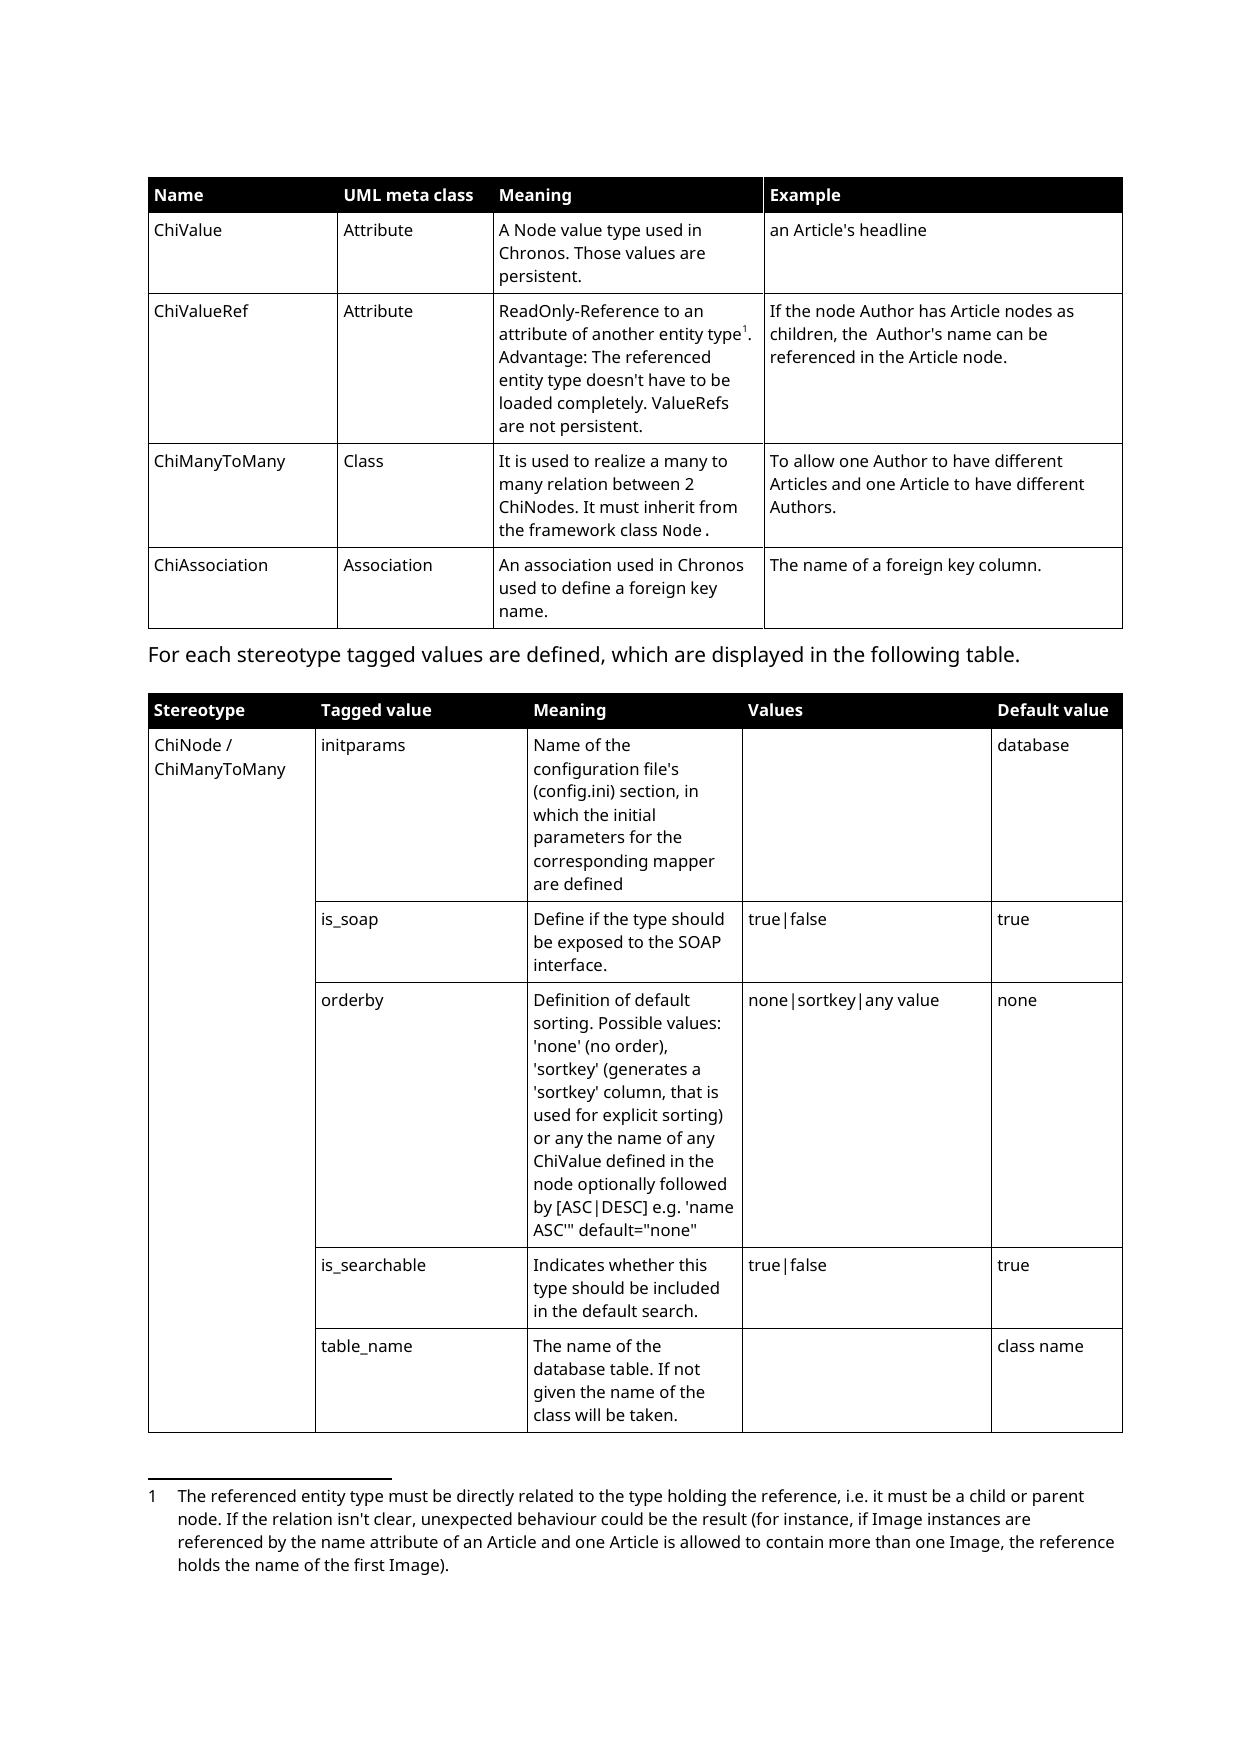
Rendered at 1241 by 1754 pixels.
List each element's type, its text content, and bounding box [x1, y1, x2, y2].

table_cell true|false [743, 902, 991, 982]
table_cell none|sortkey|any value [743, 983, 991, 1247]
table_cell It is used to realize a many to many relation between 2 ChiNodes. It must inherit from the framework class Node. [494, 444, 763, 547]
table_cell table_name [316, 1329, 527, 1432]
table_cell ChiAssociation [149, 548, 337, 628]
table_cell ChiManyToMany [149, 444, 337, 547]
table_header Meaning [494, 178, 763, 212]
table_header Stereotype [149, 694, 315, 728]
table_header Name [149, 178, 337, 212]
table_cell Association [338, 548, 493, 628]
table_cell true|false [743, 1248, 991, 1328]
text For each stereotype tagged values are defined, which are displayed in the following table. [148, 640, 1122, 668]
table_cell The name of a foreign key column. [765, 548, 1122, 628]
table_cell A Node value type used in Chronos. Those values are persistent. [494, 213, 763, 293]
table_cell Define if the type should be exposed to the SOAP interface. [528, 902, 742, 982]
table_header Values [743, 694, 991, 728]
table_cell Definition of default sorting. Possible values: 'none' (no order), 'sortkey' (generates a 'sortkey' column, that is used for explicit sorting) or any the name of any ChiValue defined in the node optionally followed by [ASC|DESC] e.g. 'name ASC'" default="none" [528, 983, 742, 1247]
table_header Example [765, 178, 1122, 212]
table_cell To allow one Author to have different Articles and one Article to have different Authors. [765, 444, 1122, 547]
table_header Tagged value [316, 694, 527, 728]
table_cell An association used in Chronos used to define a foreign key name. [494, 548, 763, 628]
table_header [743, 729, 991, 901]
table_cell none [992, 983, 1122, 1247]
table_header initparams [316, 729, 527, 901]
table_cell Class [338, 444, 493, 547]
table_cell [743, 1329, 991, 1432]
table_cell Attribute [338, 213, 493, 293]
table_cell class name [992, 1329, 1122, 1432]
table_cell true [992, 1248, 1122, 1328]
table_header database [992, 729, 1122, 901]
table_header Name of the configuration file's (config.ini) section, in which the initial parameters for the corresponding mapper are defined [528, 729, 742, 901]
table_cell an Article's headline [765, 213, 1122, 293]
table_cell The name of the database table. If not given the name of the class will be taken. [528, 1329, 742, 1432]
table_cell is_soap [316, 902, 527, 982]
table_header UML meta class [338, 178, 493, 212]
table_cell orderby [316, 983, 527, 1247]
table_cell is_searchable [316, 1248, 527, 1328]
table_cell ChiNode / ChiManyToMany [149, 729, 315, 1432]
table_cell If the node Author has Article nodes as children, the Author's name can be referenced in the Article node. [765, 294, 1122, 443]
table_cell Attribute [338, 294, 493, 443]
table_cell ChiValue [149, 213, 337, 293]
table_header Meaning [528, 694, 742, 728]
table_cell ReadOnly-Reference to an attribute of another entity type. Advantage: The referenced entity type doesn't have to be loaded completely. ValueRefs are not persistent. [494, 294, 763, 443]
table_cell ChiValueRef [149, 294, 337, 443]
table_cell true [992, 902, 1122, 982]
table_cell Indicates whether this type should be included in the default search. [528, 1248, 742, 1328]
table_header Default value [992, 694, 1122, 728]
